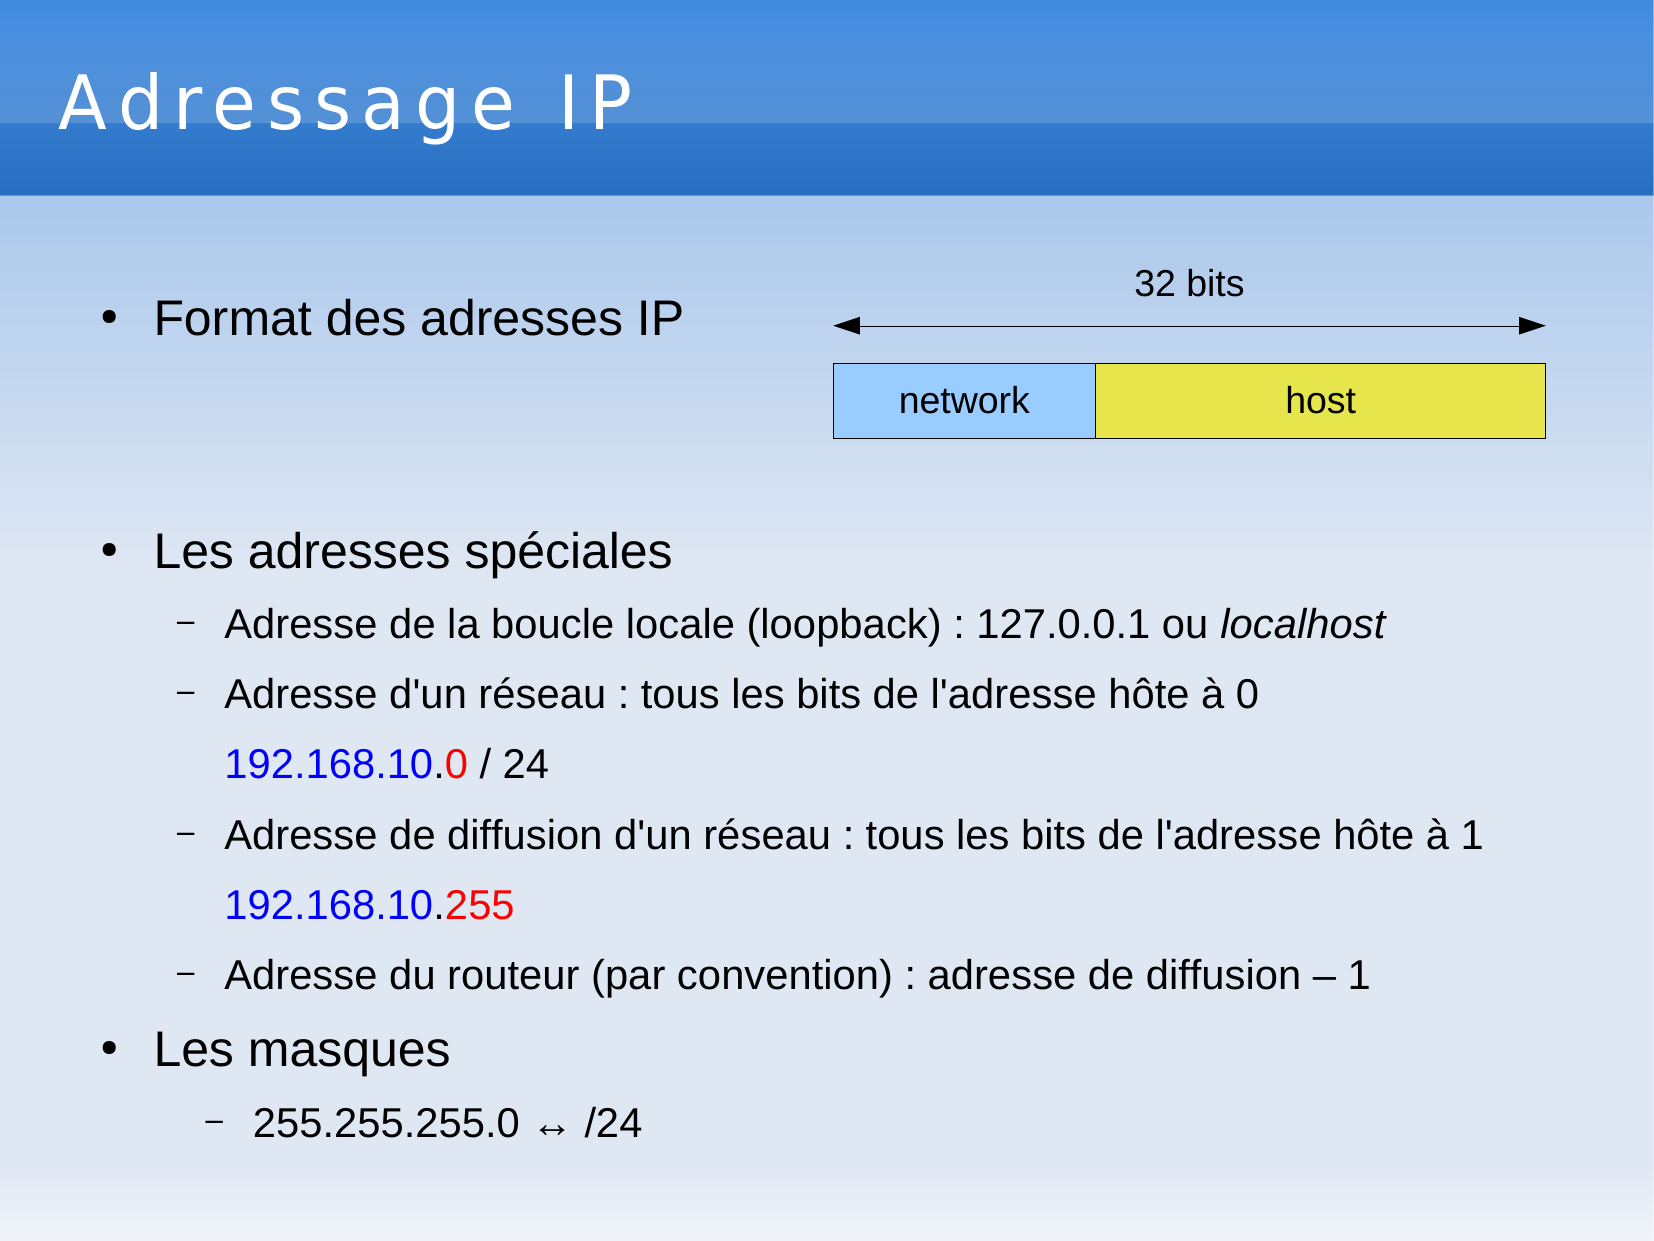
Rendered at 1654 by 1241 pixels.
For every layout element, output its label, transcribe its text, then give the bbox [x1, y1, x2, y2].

picture [0, 0, 1654, 1241]
text_box network [833, 363, 1095, 439]
list Format des adresses IP Les adresses spéciales Adresse de la boucle locale (loopback) : 127.0.0.1 ou localhost Adresse d'un réseau : tous les bits de l'adresse hôte à 0 192.168.10.0 / 24 Adresse de diffusion d'un réseau : tous les bits de l'adresse hôte à 1 192.168.10.255 Adresse du routeur (par convention) : adresse de diffusion – 1 Les masques 255.255.255.0 ↔ /24 [82, 290, 1571, 1153]
title Adressage IP [59, 29, 1270, 178]
text_box host [1095, 363, 1546, 439]
